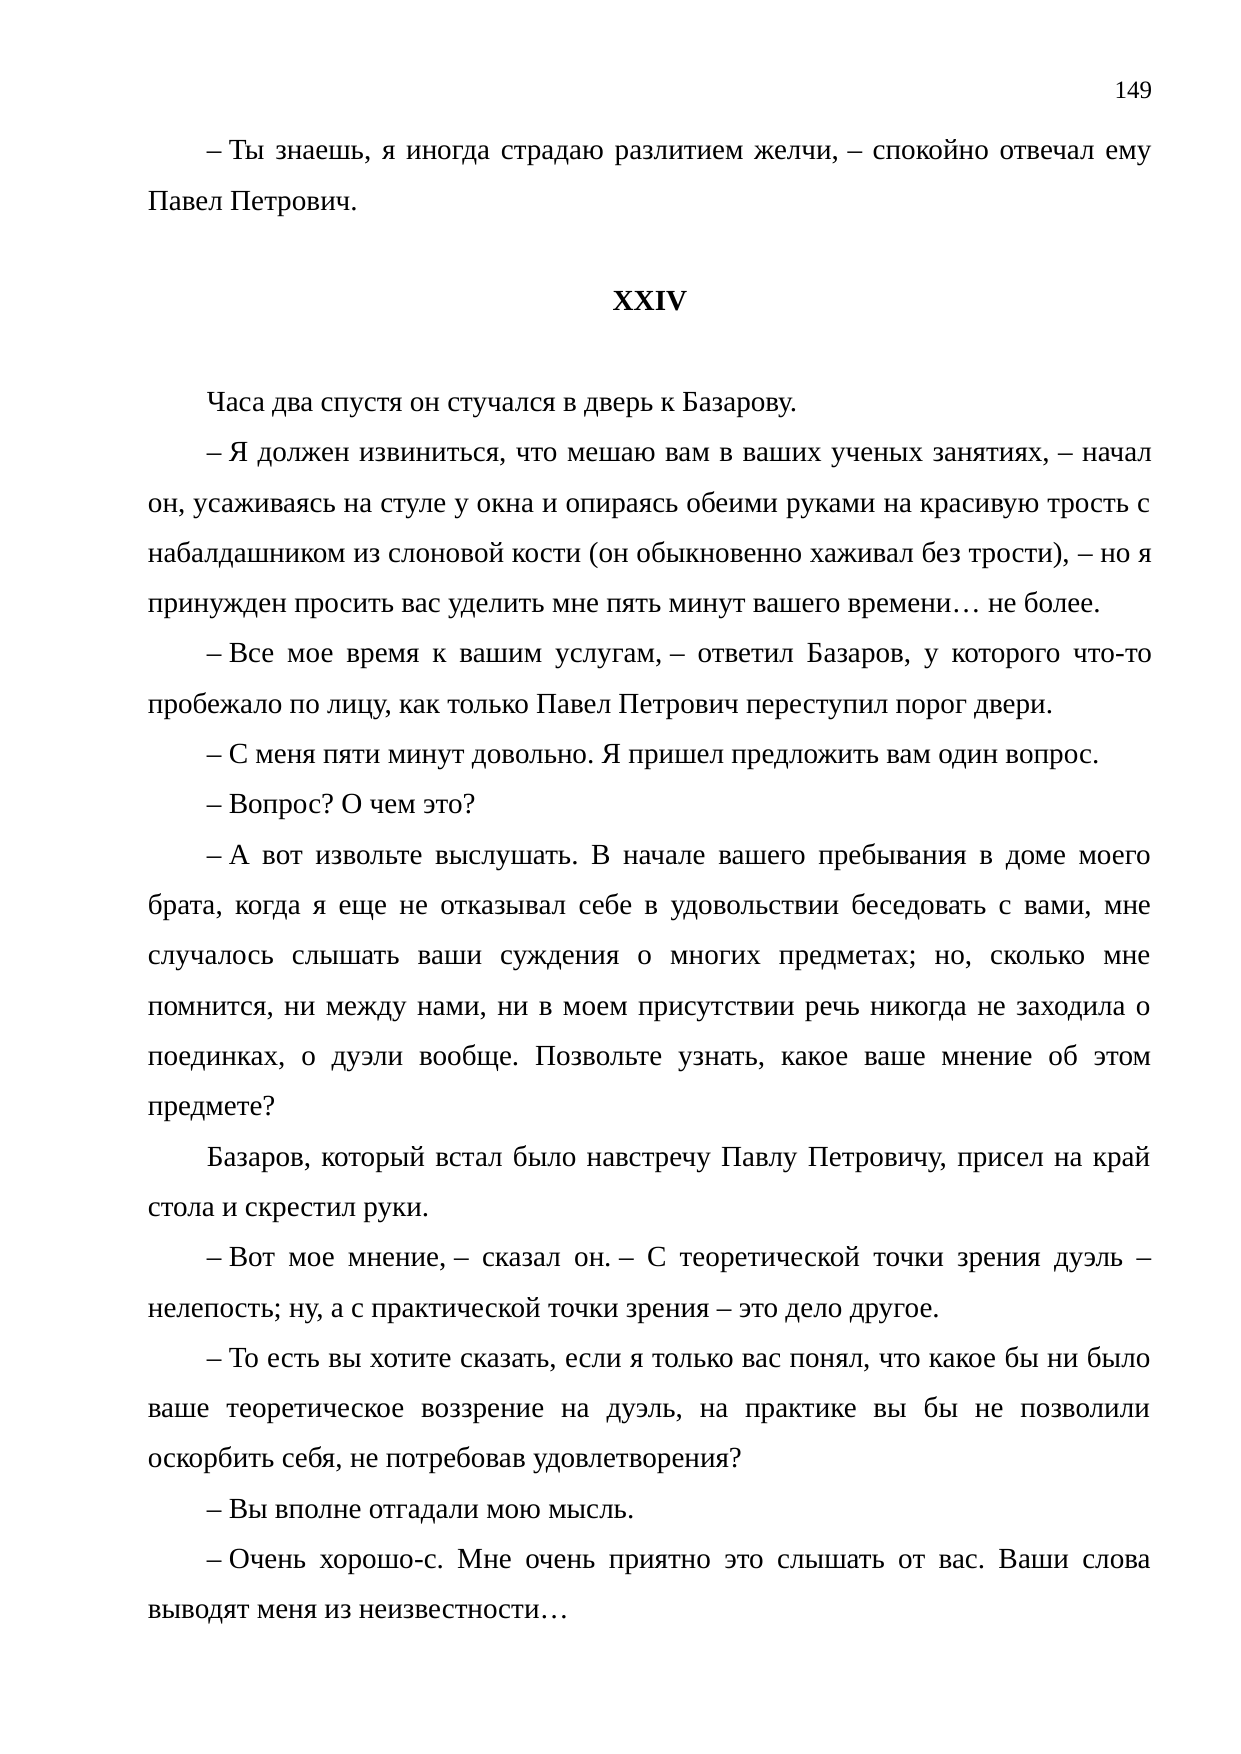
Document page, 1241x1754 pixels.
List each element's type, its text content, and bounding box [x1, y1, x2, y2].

text – Все мое время к вашим услугам, – ответил Базаров, у которого что‑то пробежало по лицу, как только Павел Петрович переступил порог двери. [148, 636, 1152, 719]
text – Вы вполне отгадали мою мысль. [148, 1491, 1152, 1524]
text – С меня пяти минут довольно. Я пришел предложить вам один вопрос. [148, 736, 1152, 770]
text – То есть вы хотите сказать, если я только вас понял, что какое бы ни было ваше теоретическое воззрение на дуэль, на практике вы бы не позволили оскорбить себя, не потребовав удовлетворения? [148, 1340, 1152, 1474]
text Базаров, который встал было навстречу Павлу Петровичу, присел на край стола и скрестил руки. [148, 1139, 1152, 1223]
text – Ты знаешь, я иногда страдаю разлитием желчи, – спокойно отвечал ему Павел Петрович. [148, 132, 1152, 216]
text – Вот мое мнение, – сказал он. – С теоретической точки зрения дуэль – нелепость; ну, а с практической точки зрения – это дело другое. [148, 1239, 1152, 1323]
text – Вопрос? О чем это? [148, 787, 1152, 820]
subtitle XXIV [148, 283, 1152, 317]
text – А вот извольте выслушать. В начале вашего пребывания в доме моего брата, когда я еще не отказывал себе в удовольствии беседовать с вами, мне случалось слышать ваши суждения о многих предметах; но, сколько мне помнится, ни между нами, ни в моем присутствии речь никогда не заходила о поединках, о дуэли вообще. Позвольте узнать, какое ваше мнение об этом предмете? [148, 837, 1152, 1122]
text – Очень хорошо‑с. Мне очень приятно это слышать от вас. Ваши слова выводят меня из неизвестности… [148, 1541, 1152, 1625]
text – Я должен извиниться, что мешаю вам в ваших ученых занятиях, – начал он, усаживаясь на стуле у окна и опираясь обеими руками на красивую трость с набалдашником из слоновой кости (он обыкновенно хаживал без трости), – но я принужден просить вас уделить мне пять минут вашего времени… не более. [148, 434, 1152, 619]
text Часа два спустя он стучался в дверь к Базарову. [148, 384, 1152, 418]
